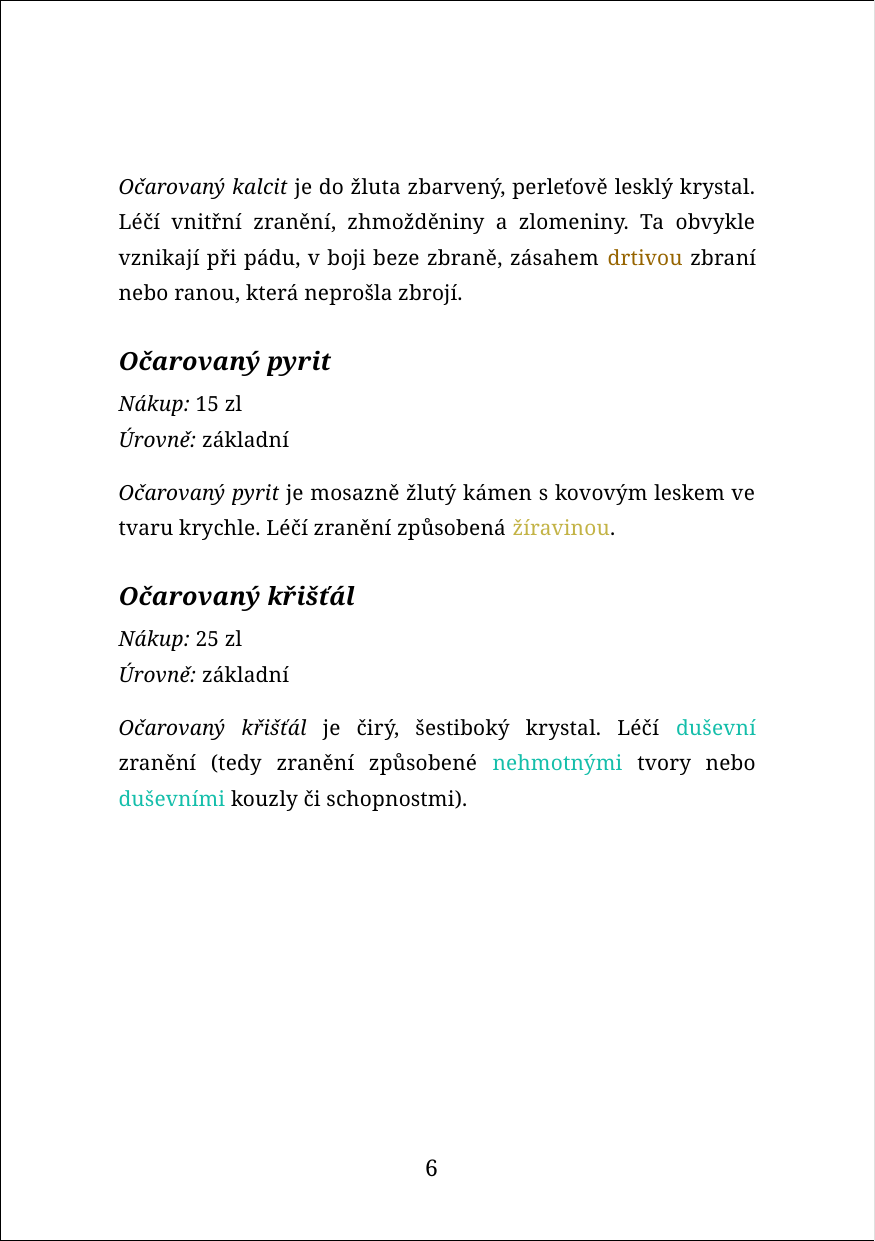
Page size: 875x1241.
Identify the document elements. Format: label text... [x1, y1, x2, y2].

text Nákup: 15 zl Úrovně: základní [118, 389, 756, 453]
subtitle Očarovaný pyrit [118, 343, 756, 377]
text Očarovaný pyrit je mosazně žlutý kámen s kovovým leskem ve tvaru krychle. Léčí zranění způsobená žíravinou. [118, 478, 756, 542]
text Očarovaný kalcit je do žluta zbarvený, perleťově lesklý krystal. Léčí vnitřní zranění, zhmožděniny a zlomeniny. Ta obvykle vznikají při pádu, v boji beze zbraně, zásahem drtivou zbraní nebo ranou, která neprošla zbrojí. [118, 172, 756, 307]
text Nákup: 25 zl Úrovně: základní [118, 624, 756, 688]
text Očarovaný křišťál je čirý, šestiboký krystal. Léčí duševní zranění (tedy zranění způsobené nehmotnými tvory nebo duševními kouzly či schopnostmi). [118, 713, 756, 812]
subtitle Očarovaný křišťál [118, 578, 756, 612]
